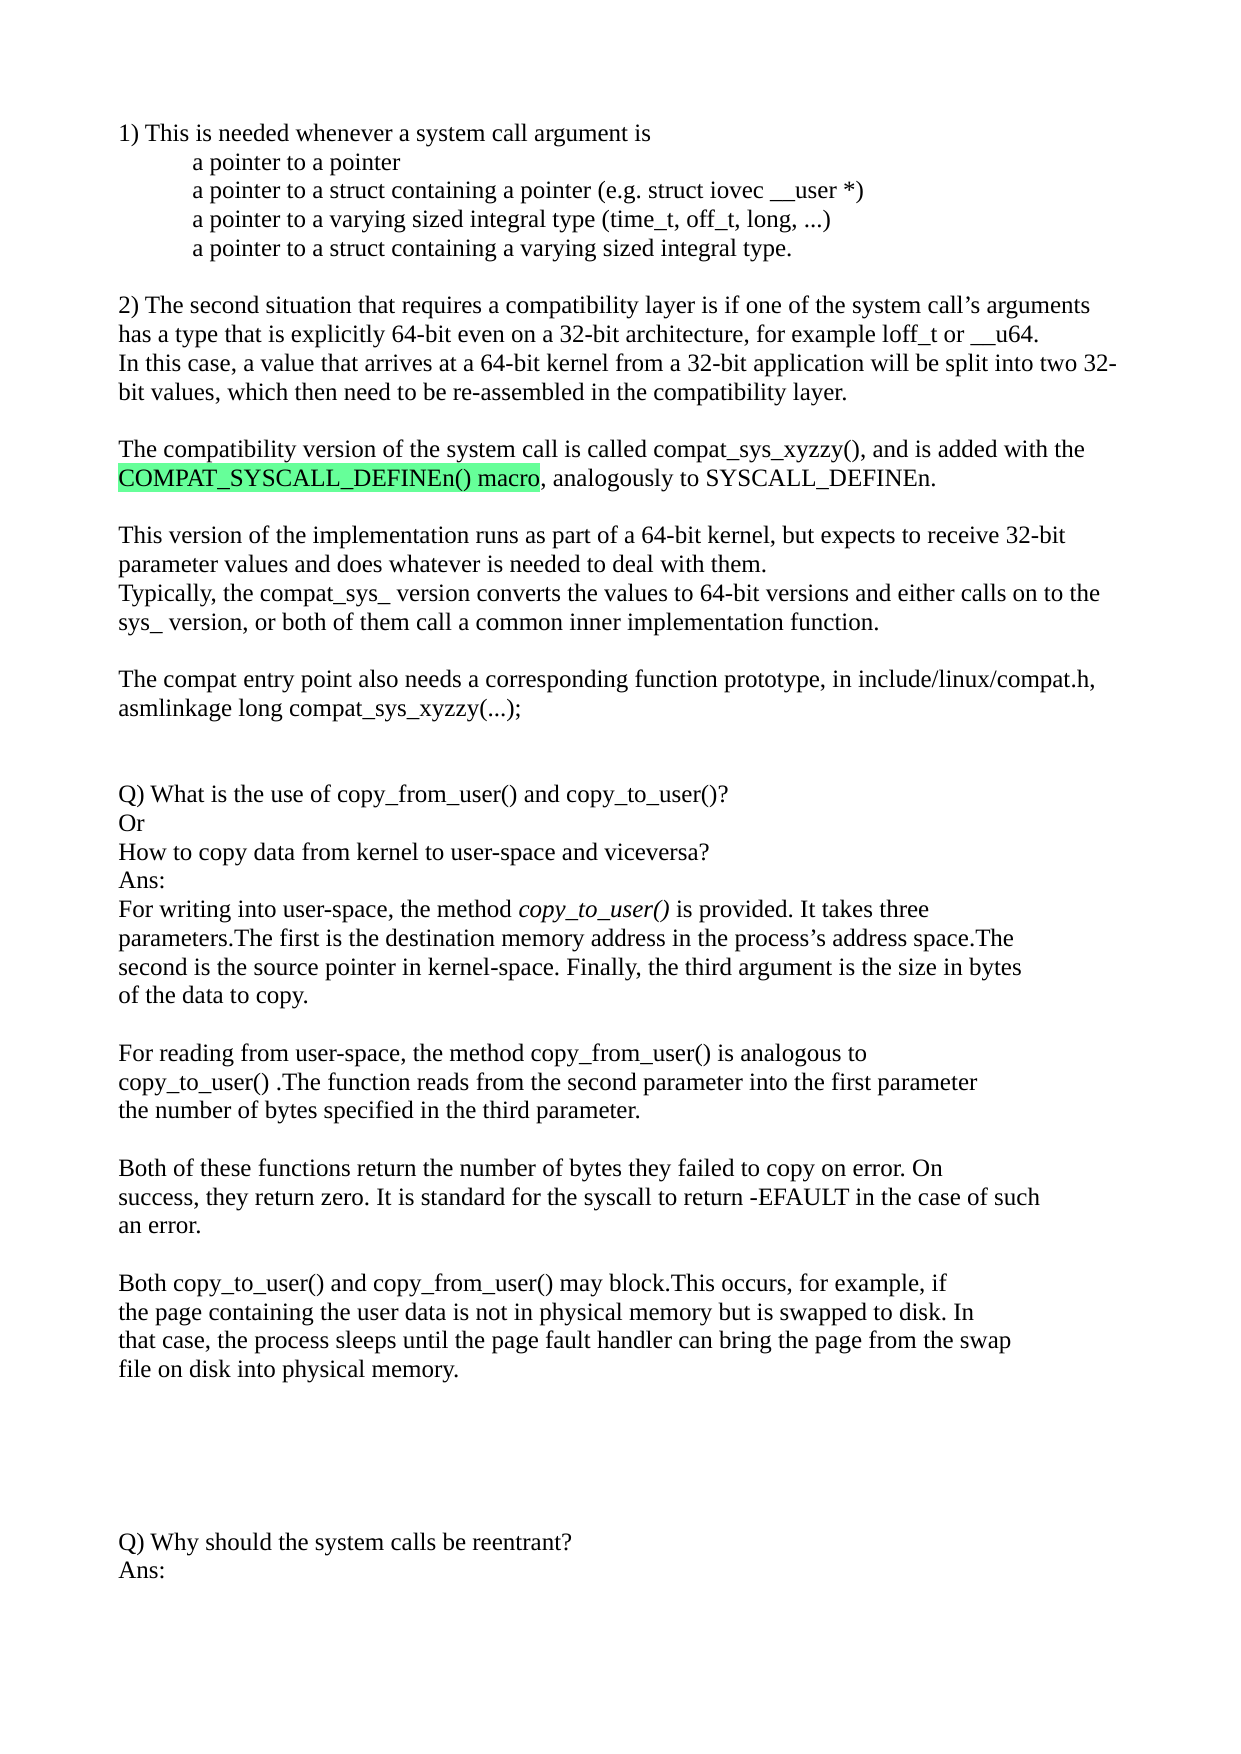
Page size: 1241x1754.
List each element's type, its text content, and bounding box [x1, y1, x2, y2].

text file on disk into physical memory. [118, 1354, 1122, 1383]
text asmlinkage long compat_sys_xyzzy(...); [118, 693, 1122, 722]
text This version of the implementation runs as part of a 64-bit kernel, but expects to receive 32-bit parameter values and does whatever is needed to deal with them. [118, 521, 1122, 578]
text a pointer to a pointer [118, 147, 1122, 176]
text a pointer to a struct containing a pointer (e.g. struct iovec __user *) [118, 176, 1122, 204]
text Both of these functions return the number of bytes they failed to copy on error. On [118, 1153, 1122, 1182]
text second is the source pointer in kernel-space. Finally, the third argument is the size in bytes [118, 952, 1122, 981]
text Or [118, 808, 1122, 837]
text How to copy data from kernel to user-space and viceversa? [118, 837, 1122, 866]
text In this case, a value that arrives at a 64-bit kernel from a 32-bit application will be split into two 32-bit values, which then need to be re-assembled in the compatibility layer. [118, 348, 1122, 406]
text For reading from user-space, the method copy_from_user() is analogous to [118, 1038, 1122, 1067]
text The compatibility version of the system call is called compat_sys_xyzzy(), and is added with the COMPAT_SYSCALL_DEFINEn() macro, analogously to SYSCALL_DEFINEn. [118, 434, 1122, 492]
text 1) This is needed whenever a system call argument is [118, 118, 1122, 147]
text copy_to_user() .The function reads from the second parameter into the first parameter [118, 1067, 1122, 1096]
text success, they return zero. It is standard for the syscall to return -EFAULT in the case of such [118, 1182, 1122, 1211]
text parameters.The first is the destination memory address in the process’s address space.The [118, 923, 1122, 952]
text Typically, the compat_sys_ version converts the values to 64-bit versions and either calls on to the sys_ version, or both of them call a common inner implementation function. [118, 578, 1122, 636]
text the page containing the user data is not in physical memory but is swapped to disk. In [118, 1297, 1122, 1326]
text For writing into user-space, the method copy_to_user() is provided. It takes three [118, 894, 1122, 923]
text Both copy_to_user() and copy_from_user() may block.This occurs, for example, if [118, 1268, 1122, 1297]
text Q) What is the use of copy_from_user() and copy_to_user()? [118, 779, 1122, 808]
text Ans: [118, 866, 1122, 894]
text that case, the process sleeps until the page fault handler can bring the page from the swap [118, 1326, 1122, 1354]
text The compat entry point also needs a corresponding function prototype, in include/linux/compat.h, [118, 664, 1122, 693]
text Q) Why should the system calls be reentrant? [118, 1527, 1122, 1556]
text a pointer to a struct containing a varying sized integral type. [118, 233, 1122, 262]
text 2) The second situation that requires a compatibility layer is if one of the system call’s arguments has a type that is explicitly 64-bit even on a 32-bit architecture, for example loff_t or __u64. [118, 291, 1122, 348]
text the number of bytes specified in the third parameter. [118, 1096, 1122, 1124]
text a pointer to a varying sized integral type (time_t, off_t, long, ...) [118, 204, 1122, 233]
text of the data to copy. [118, 981, 1122, 1009]
text Ans: [118, 1556, 1122, 1584]
text an error. [118, 1211, 1122, 1239]
